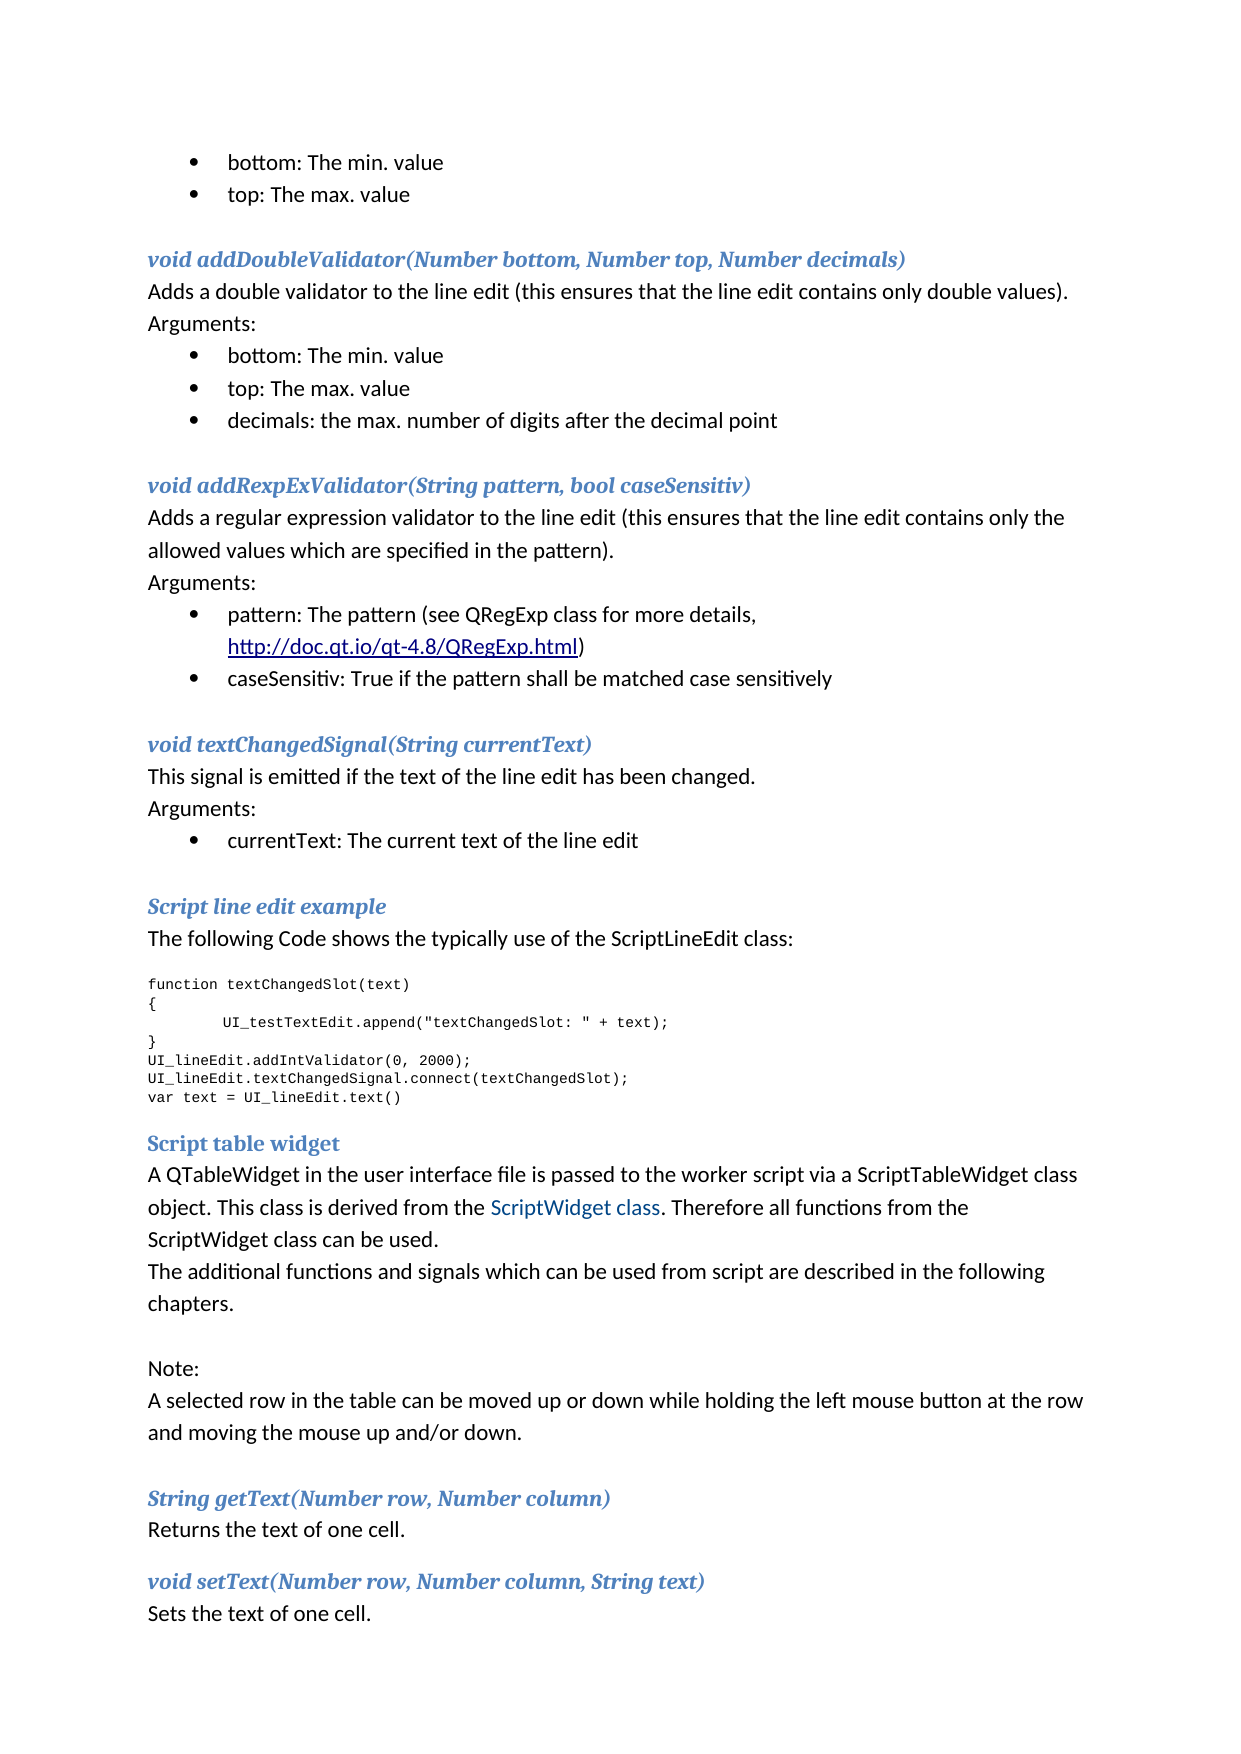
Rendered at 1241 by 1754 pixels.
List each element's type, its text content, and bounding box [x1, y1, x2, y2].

list top: The max. value [190, 180, 1093, 208]
list caseSensitiv: True if the pattern shall be matched case sensitively [190, 664, 1093, 692]
text Returns the text of one cell. [148, 1516, 1093, 1544]
text The additional functions and signals which can be used from script are described in the following chapters. [148, 1257, 1093, 1317]
subtitle void textChangedSignal(String currentText) [148, 732, 1093, 758]
subtitle Script line edit example [148, 894, 1093, 920]
text UI_lineEdit.textChangedSignal.connect(textChangedSlot); [148, 1072, 1093, 1088]
text function textChangedSlot(text) [148, 977, 1093, 993]
text Arguments: [148, 794, 1093, 822]
list bottom: The min. value [190, 342, 1093, 370]
text Sets the text of one cell. [148, 1599, 1093, 1627]
subtitle void addRexpExValidator(String pattern, bool caseSensitiv) [148, 473, 1093, 500]
text This signal is emitted if the text of the line edit has been changed. [148, 762, 1093, 790]
subtitle void setText(Number row, Number column, String text) [148, 1569, 1093, 1595]
list pattern: The pattern (see QRegExp class for more details, http://doc.qt.io/qt-4.8/QRegExp.html) [190, 600, 1093, 660]
subtitle String getText(Number row, Number column) [148, 1485, 1093, 1512]
text Arguments: [148, 309, 1093, 337]
text UI_testTextEdit.append("textChangedSlot: " + text); [148, 1015, 1093, 1031]
text var text = UI_lineEdit.text() [148, 1091, 1093, 1107]
text Note: [148, 1354, 1093, 1382]
text UI_lineEdit.addIntValidator(0, 2000); [148, 1053, 1093, 1069]
list decimals: the max. number of digits after the decimal point [190, 406, 1093, 434]
text The following Code shows the typically use of the ScriptLineEdit class: [148, 924, 1093, 952]
text A selected row in the table can be moved up or down while holding the left mouse button at the row and moving the mouse up and/or down. [148, 1386, 1093, 1446]
text Adds a regular expression validator to the line edit (this ensures that the line edit contains only the allowed values which are specified in the pattern). [148, 503, 1093, 564]
text Adds a double validator to the line edit (this ensures that the line edit contains only double values). [148, 277, 1093, 305]
text { [148, 996, 1093, 1012]
text A QTableWidget in the user interface file is passed to the worker script via a ScriptTableWidget class object. This class is derived from the ScriptWidget class. Therefore all functions from the ScriptWidget class can be used. [148, 1161, 1093, 1253]
list top: The max. value [190, 374, 1093, 402]
subtitle Script table widget [148, 1130, 1093, 1157]
list currentText: The current text of the line edit [190, 826, 1093, 854]
list bottom: The min. value [190, 148, 1093, 176]
text Arguments: [148, 568, 1093, 596]
text } [148, 1034, 1093, 1050]
subtitle void addDoubleValidator(Number bottom, Number top, Number decimals) [148, 247, 1093, 273]
